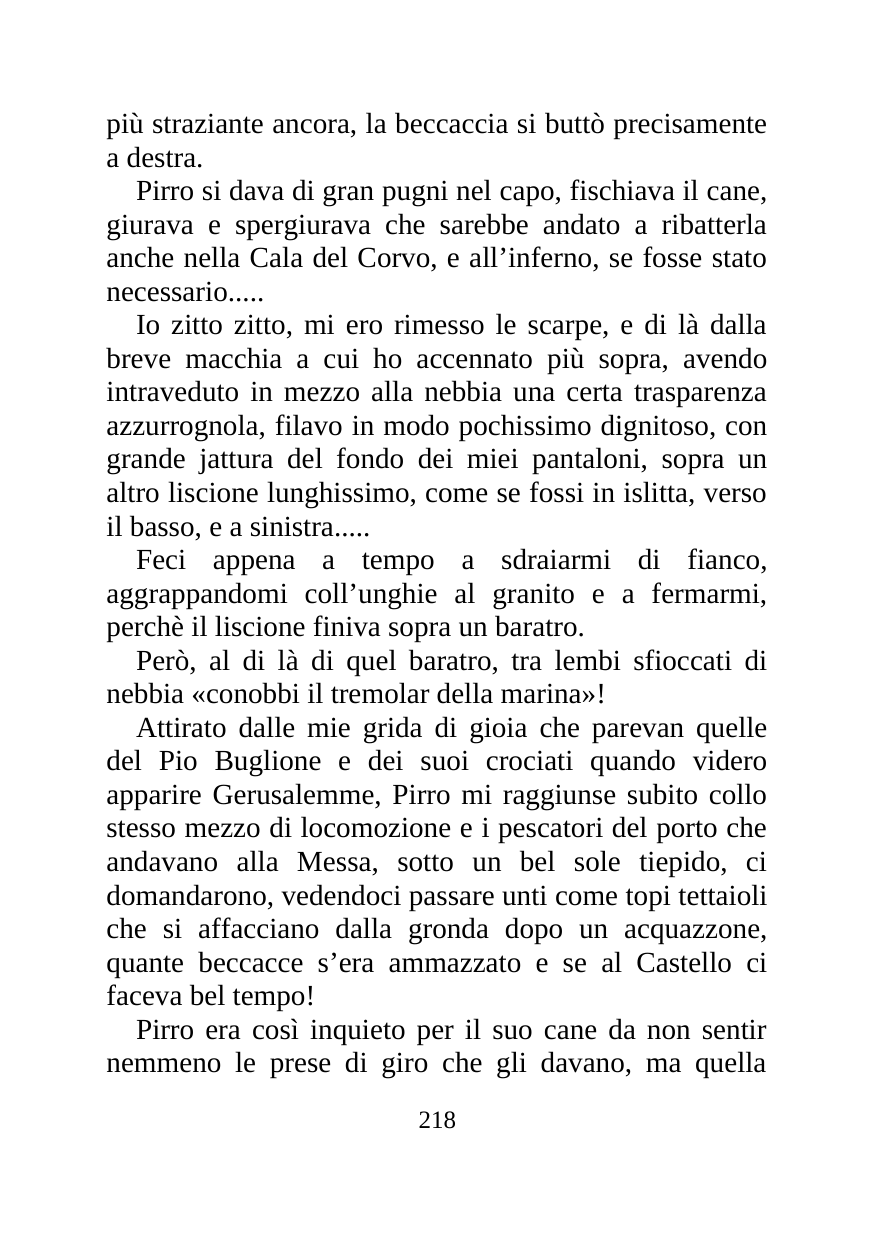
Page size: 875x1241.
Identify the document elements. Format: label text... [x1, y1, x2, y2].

text più straziante ancora, la beccaccia si buttò precisamente a destra. [106, 106, 768, 173]
text Attirato dalle mie grida di gioia che parevan quelle del Pio Buglione e dei suoi crociati quando videro apparire Gerusalemme, Pirro mi raggiunse subito collo stesso mezzo di locomozione e i pescatori del porto che andavano alla Messa, sotto un bel sole tiepido, ci domandarono, vedendoci passare unti come topi tettaioli che si affacciano dalla gronda dopo un acquazzone, quante beccacce s’era ammazzato e se al Castello ci faceva bel tempo! [106, 710, 768, 1012]
text Pirro era così inquieto per il suo cane da non sentir nemmeno le prese di giro che gli davano, ma quella [106, 1012, 768, 1079]
text Feci appena a tempo a sdraiarmi di fianco, aggrappandomi coll’unghie al granito e a fermarmi, perchè il liscione finiva sopra un baratro. [106, 542, 768, 643]
text Io zitto zitto, mi ero rimesso le scarpe, e di là dalla breve macchia a cui ho accennato più sopra, avendo intraveduto in mezzo alla nebbia una certa trasparenza azzurrognola, filavo in modo pochissimo dignitoso, con grande jattura del fondo dei miei pantaloni, sopra un altro liscione lunghissimo, come se fossi in islitta, verso il basso, e a sinistra..... [106, 307, 768, 542]
text Pirro si dava di gran pugni nel capo, fischiava il cane, giurava e spergiurava che sarebbe andato a ribatterla anche nella Cala del Corvo, e all’inferno, se fosse stato necessario..... [106, 173, 768, 307]
text Però, al di là di quel baratro, tra lembi sfioccati di nebbia «conobbi il tremolar della marina»! [106, 643, 768, 710]
